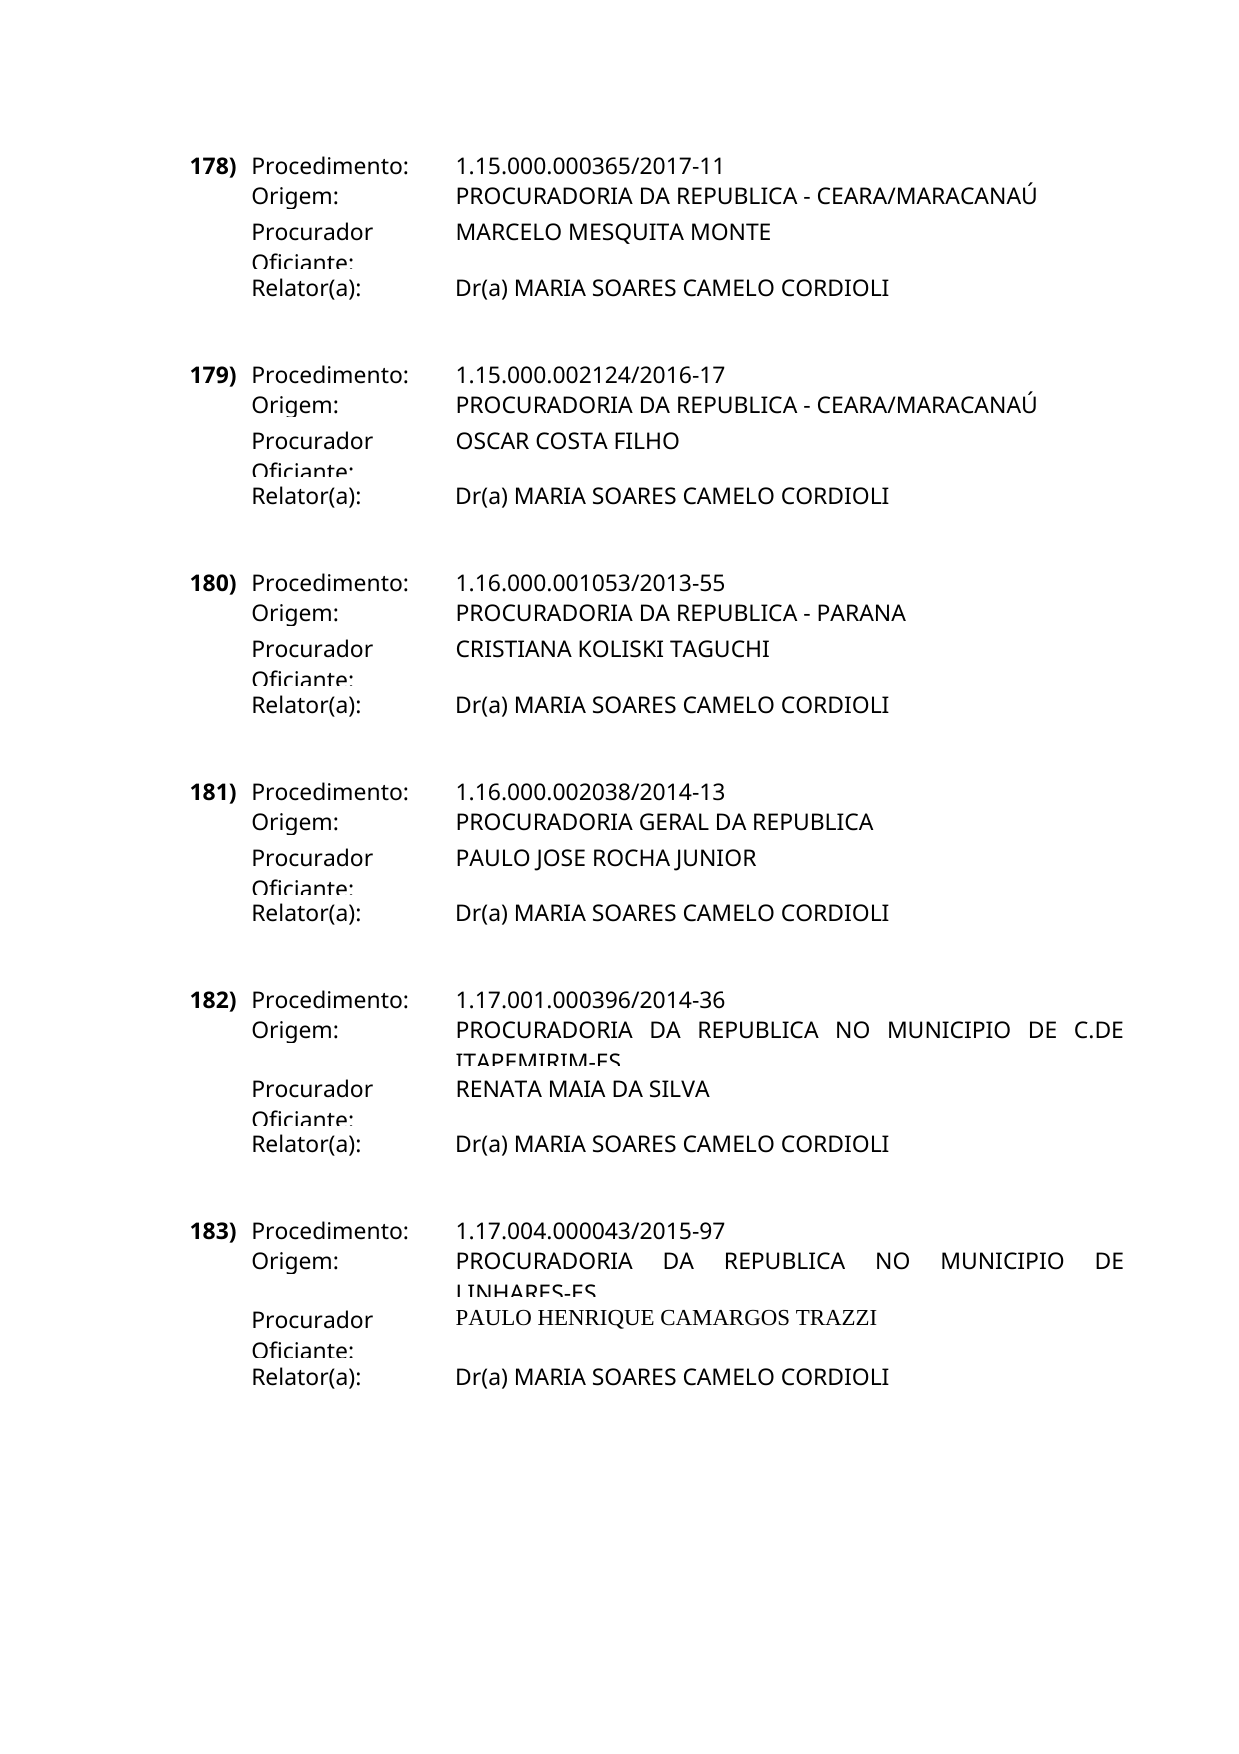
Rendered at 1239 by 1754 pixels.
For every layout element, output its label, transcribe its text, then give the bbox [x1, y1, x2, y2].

table_header Dr(a) MARIA SOARES CAMELO CORDIOLI [455, 689, 1122, 717]
table_cell [1125, 689, 1239, 719]
table_cell Origem: [251, 597, 455, 626]
table_cell [189, 425, 251, 476]
table_cell [0, 626, 189, 633]
table_cell [251, 626, 455, 633]
table_cell [0, 389, 189, 417]
table_cell Procedimento: [251, 567, 455, 596]
table_cell [1125, 897, 1239, 927]
table_cell Procurador Oficiante: [251, 1073, 455, 1125]
table_cell [189, 806, 251, 834]
table_cell [251, 417, 455, 424]
table_cell [1125, 1245, 1239, 1274]
table_cell 1.16.000.002038/2014-13 [455, 776, 1124, 804]
table_cell [1125, 1215, 1239, 1244]
table_cell CRISTIANA KOLISKI TAGUCHI [455, 633, 1124, 684]
table_cell [189, 1304, 251, 1358]
table_cell [1125, 567, 1239, 596]
table_cell [1125, 150, 1239, 178]
table_header [189, 0, 251, 150]
table_cell [455, 1065, 1124, 1073]
table_cell [1125, 927, 1239, 984]
table_cell MARCELO MESQUITA MONTE [455, 216, 1124, 267]
table_cell 180) [189, 567, 251, 596]
table_cell [189, 1043, 251, 1065]
table_cell [189, 1296, 251, 1304]
table_header Dr(a) MARIA SOARES CAMELO CORDIOLI [455, 1361, 1122, 1389]
table_cell [189, 389, 251, 417]
table_cell PROCURADORIA DA REPUBLICA NO MUNICIPIO DE C.DE ITAPEMIRIM-ES [455, 1014, 1124, 1065]
table_cell [1125, 1274, 1239, 1296]
table_cell Procedimento: [251, 150, 455, 178]
table_cell [251, 1158, 455, 1215]
table_cell OSCAR COSTA FILHO [455, 425, 1124, 476]
table_header Relator(a): [251, 1361, 455, 1389]
table_cell [189, 510, 251, 567]
table_cell [0, 719, 189, 776]
table_cell [251, 302, 455, 358]
table_cell 1.17.001.000396/2014-36 [455, 984, 1124, 1013]
table_cell [189, 719, 251, 776]
table_cell [1125, 834, 1239, 842]
table_cell PAULO JOSE ROCHA JUNIOR [455, 842, 1124, 893]
table_cell [0, 480, 189, 510]
table_cell [0, 209, 189, 216]
table_cell [189, 897, 251, 927]
table_cell RENATA MAIA DA SILVA [455, 1073, 1124, 1124]
table_cell [0, 359, 189, 387]
table_cell [1125, 776, 1239, 804]
table_cell PROCURADORIA DA REPUBLICA - CEARA/MARACANAÚ [455, 180, 1124, 208]
table_cell 1.16.000.001053/2013-55 [455, 567, 1124, 596]
table_cell Origem: [251, 1014, 455, 1043]
table_cell [455, 1296, 1124, 1304]
table_cell [455, 510, 1124, 567]
table_cell [189, 180, 251, 208]
table_header [251, 0, 455, 150]
table_cell [0, 1215, 189, 1244]
table_cell [189, 480, 251, 510]
table_cell 1.17.004.000043/2015-97 [455, 1215, 1124, 1244]
table_cell [1125, 1014, 1239, 1043]
table_header Relator(a): [251, 897, 455, 926]
table_cell [0, 633, 189, 684]
table_cell [0, 567, 189, 596]
table_cell [1125, 216, 1239, 267]
table_cell [189, 1073, 251, 1124]
table_cell [1125, 1043, 1239, 1065]
table_cell [251, 1043, 455, 1065]
table_header Relator(a): [251, 272, 455, 300]
table_cell [1125, 842, 1239, 893]
table_cell [189, 1245, 251, 1274]
table_cell [189, 834, 251, 842]
table_cell [251, 1274, 455, 1296]
table_cell 183) [189, 1215, 251, 1244]
table_header Dr(a) MARIA SOARES CAMELO CORDIOLI [455, 1128, 1122, 1157]
table_cell [455, 719, 1124, 776]
table_cell [189, 417, 251, 424]
table_cell [1125, 417, 1239, 424]
table_cell [1125, 180, 1239, 208]
table_header Relator(a): [251, 689, 455, 717]
table_cell [1125, 302, 1239, 358]
table_cell [0, 417, 189, 424]
table_cell [0, 510, 189, 567]
table_cell [0, 1296, 189, 1304]
table_cell [0, 776, 189, 804]
table_cell [0, 1043, 189, 1065]
table_header [0, 0, 189, 150]
table_header [455, 0, 1124, 150]
table_cell [0, 1304, 189, 1358]
table_cell [0, 150, 189, 178]
table_cell [0, 834, 189, 842]
table_cell [251, 719, 455, 776]
table_cell Procurador Oficiante: [251, 842, 455, 894]
table_header [1125, 0, 1239, 150]
table_cell [189, 216, 251, 267]
table_cell [0, 1158, 189, 1215]
table_header Relator(a): [251, 480, 455, 509]
table_cell [0, 1361, 189, 1391]
table_cell [1125, 806, 1239, 834]
table_cell [455, 927, 1124, 984]
table_cell [1125, 1128, 1239, 1158]
table_cell [189, 597, 251, 626]
table_cell Procurador Oficiante: [251, 1304, 455, 1358]
table_cell [455, 302, 1124, 358]
table_cell [0, 897, 189, 927]
table_cell [251, 927, 455, 984]
table_cell [1125, 597, 1239, 626]
table_cell [0, 1014, 189, 1043]
table_cell 178) [189, 150, 251, 178]
table_cell [189, 209, 251, 216]
table_cell [455, 209, 1124, 216]
table_cell [251, 834, 455, 842]
table_cell 1.15.000.002124/2016-17 [455, 359, 1124, 387]
table_cell [189, 1128, 251, 1158]
table_cell Procedimento: [251, 359, 455, 387]
table_cell [0, 1274, 189, 1296]
table_cell [1125, 626, 1239, 633]
table_cell [0, 272, 189, 302]
table_cell PROCURADORIA DA REPUBLICA NO MUNICIPIO DE LINHARES-ES [455, 1245, 1124, 1296]
table_cell 182) [189, 984, 251, 1013]
table_cell [0, 216, 189, 267]
table_cell [251, 1296, 455, 1304]
table_cell Procedimento: [251, 776, 455, 804]
table_cell [189, 302, 251, 358]
table_cell [0, 689, 189, 719]
table_cell Procurador Oficiante: [251, 633, 455, 686]
table_cell Procurador Oficiante: [251, 216, 455, 268]
table_cell [1125, 1296, 1239, 1304]
table_cell [189, 927, 251, 984]
table_cell [0, 927, 189, 984]
table_cell [1125, 1158, 1239, 1215]
table_cell [251, 1065, 455, 1073]
table_cell [455, 834, 1124, 842]
table_header Relator(a): [251, 1128, 455, 1157]
table_cell PROCURADORIA DA REPUBLICA - PARANA [455, 597, 1124, 626]
table_cell [1125, 719, 1239, 776]
table_cell [189, 1361, 251, 1391]
table_cell [1125, 480, 1239, 510]
table_cell [455, 1158, 1124, 1215]
table_header Dr(a) MARIA SOARES CAMELO CORDIOLI [455, 272, 1122, 300]
table_cell [1125, 1304, 1239, 1358]
table_cell [0, 1245, 189, 1274]
table_cell 179) [189, 359, 251, 387]
table_header Dr(a) MARIA SOARES CAMELO CORDIOLI [455, 480, 1122, 509]
table_cell Procedimento: [251, 1215, 455, 1244]
table_cell [189, 1065, 251, 1073]
table_cell [1125, 425, 1239, 476]
table_cell [0, 180, 189, 208]
table_cell 181) [189, 776, 251, 804]
table_cell [455, 417, 1124, 424]
table_cell [0, 425, 189, 476]
table_cell [1125, 272, 1239, 302]
table_cell [1125, 510, 1239, 567]
table_cell [0, 302, 189, 358]
table_header Dr(a) MARIA SOARES CAMELO CORDIOLI [455, 897, 1122, 926]
table_cell PAULO HENRIQUE CAMARGOS TRAZZI [455, 1304, 1124, 1358]
table_cell Origem: [251, 389, 455, 417]
table_cell [189, 1014, 251, 1043]
table_cell [1125, 389, 1239, 417]
table_cell [189, 689, 251, 719]
table_cell Origem: [251, 180, 455, 208]
table_cell PROCURADORIA GERAL DA REPUBLICA [455, 806, 1124, 834]
table_cell [189, 842, 251, 893]
table_cell Procedimento: [251, 984, 455, 1013]
table_cell [1125, 209, 1239, 216]
table_cell [1125, 359, 1239, 387]
table_cell [189, 272, 251, 302]
table_cell Procurador Oficiante: [251, 425, 455, 477]
table_cell [0, 1073, 189, 1124]
table_cell [0, 842, 189, 893]
table_cell [189, 626, 251, 633]
table_cell [0, 806, 189, 834]
table_cell [1125, 1073, 1239, 1124]
table_cell [0, 1065, 189, 1073]
table_cell [1125, 1065, 1239, 1073]
table_cell [251, 510, 455, 567]
table_cell Origem: [251, 1245, 455, 1274]
table_cell [1125, 633, 1239, 684]
table_cell [189, 1274, 251, 1296]
table_cell [1125, 984, 1239, 1013]
table_cell [189, 1158, 251, 1215]
table_cell Origem: [251, 806, 455, 834]
table_cell 1.15.000.000365/2017-11 [455, 150, 1124, 178]
table_cell [1125, 1361, 1239, 1391]
table_cell [0, 597, 189, 626]
table_cell [189, 633, 251, 684]
table_cell [251, 209, 455, 216]
table_cell [0, 1128, 189, 1158]
table_cell PROCURADORIA DA REPUBLICA - CEARA/MARACANAÚ [455, 389, 1124, 417]
table_cell [455, 626, 1124, 633]
table_cell [0, 984, 189, 1013]
